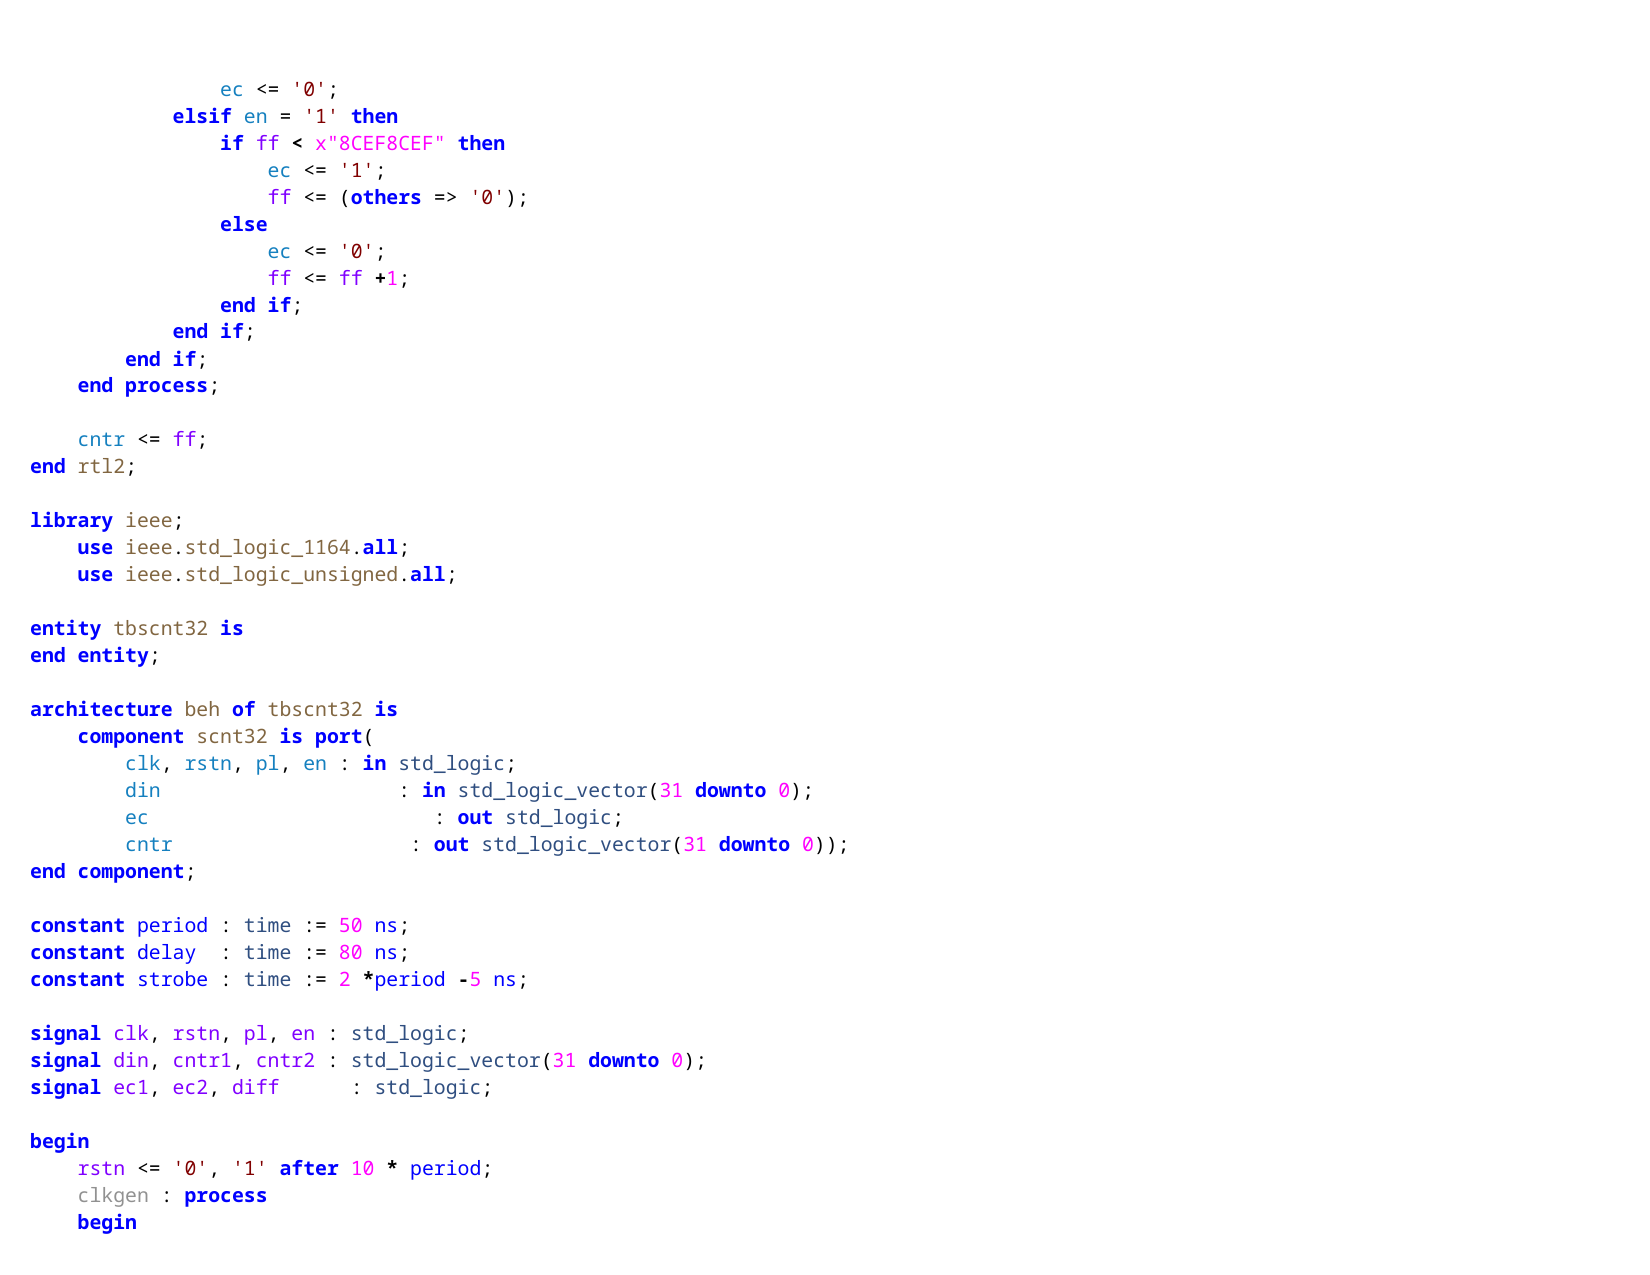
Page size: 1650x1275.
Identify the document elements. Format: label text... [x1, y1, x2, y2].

text ec : out std_logic; [30, 803, 1620, 830]
text ff <= ff +1; [30, 264, 1620, 291]
text end component; [30, 857, 1620, 884]
text din : in std_logic_vector(31 downto 0); [30, 776, 1620, 803]
text use ieee.std_logic_1164.all; [30, 534, 1620, 561]
text signal clk, rstn, pl, en : std_logic; [30, 1019, 1620, 1046]
text elsif en = '1' then [30, 102, 1620, 129]
text rstn <= '0', '1' after 10 * period; [30, 1154, 1620, 1181]
text architecture beh of tbscnt32 is [30, 696, 1620, 722]
text end process; [30, 372, 1620, 399]
text ec <= '0'; [30, 75, 1620, 102]
text end entity; [30, 642, 1620, 668]
text if ff < x"8CEF8CEF" then [30, 129, 1620, 156]
text signal din, cntr1, cntr2 : std_logic_vector(31 downto 0); [30, 1046, 1620, 1073]
text constant period : time := 50 ns; [30, 911, 1620, 938]
text entity tbscnt32 is [30, 614, 1620, 642]
text clk, rstn, pl, en : in std_logic; [30, 749, 1620, 776]
text end if; [30, 291, 1620, 318]
text cntr : out std_logic_vector(31 downto 0)); [30, 830, 1620, 857]
text ec <= '1'; [30, 156, 1620, 183]
text component scnt32 is port( [30, 722, 1620, 749]
text begin [30, 1127, 1620, 1154]
text end if; [30, 345, 1620, 372]
text cntr <= ff; [30, 426, 1620, 453]
text end rtl2; [30, 453, 1620, 480]
text begin [30, 1208, 1620, 1235]
text ff <= (others => '0'); [30, 183, 1620, 210]
text signal ec1, ec2, diff : std_logic; [30, 1073, 1620, 1100]
text use ieee.std_logic_unsigned.all; [30, 561, 1620, 588]
text constant delay : time := 80 ns; [30, 938, 1620, 965]
text constant strobe : time := 2 *period -5 ns; [30, 965, 1620, 992]
text else [30, 210, 1620, 237]
text library ieee; [30, 507, 1620, 534]
text ec <= '0'; [30, 237, 1620, 264]
text clkgen : process [30, 1181, 1620, 1208]
text end if; [30, 318, 1620, 345]
